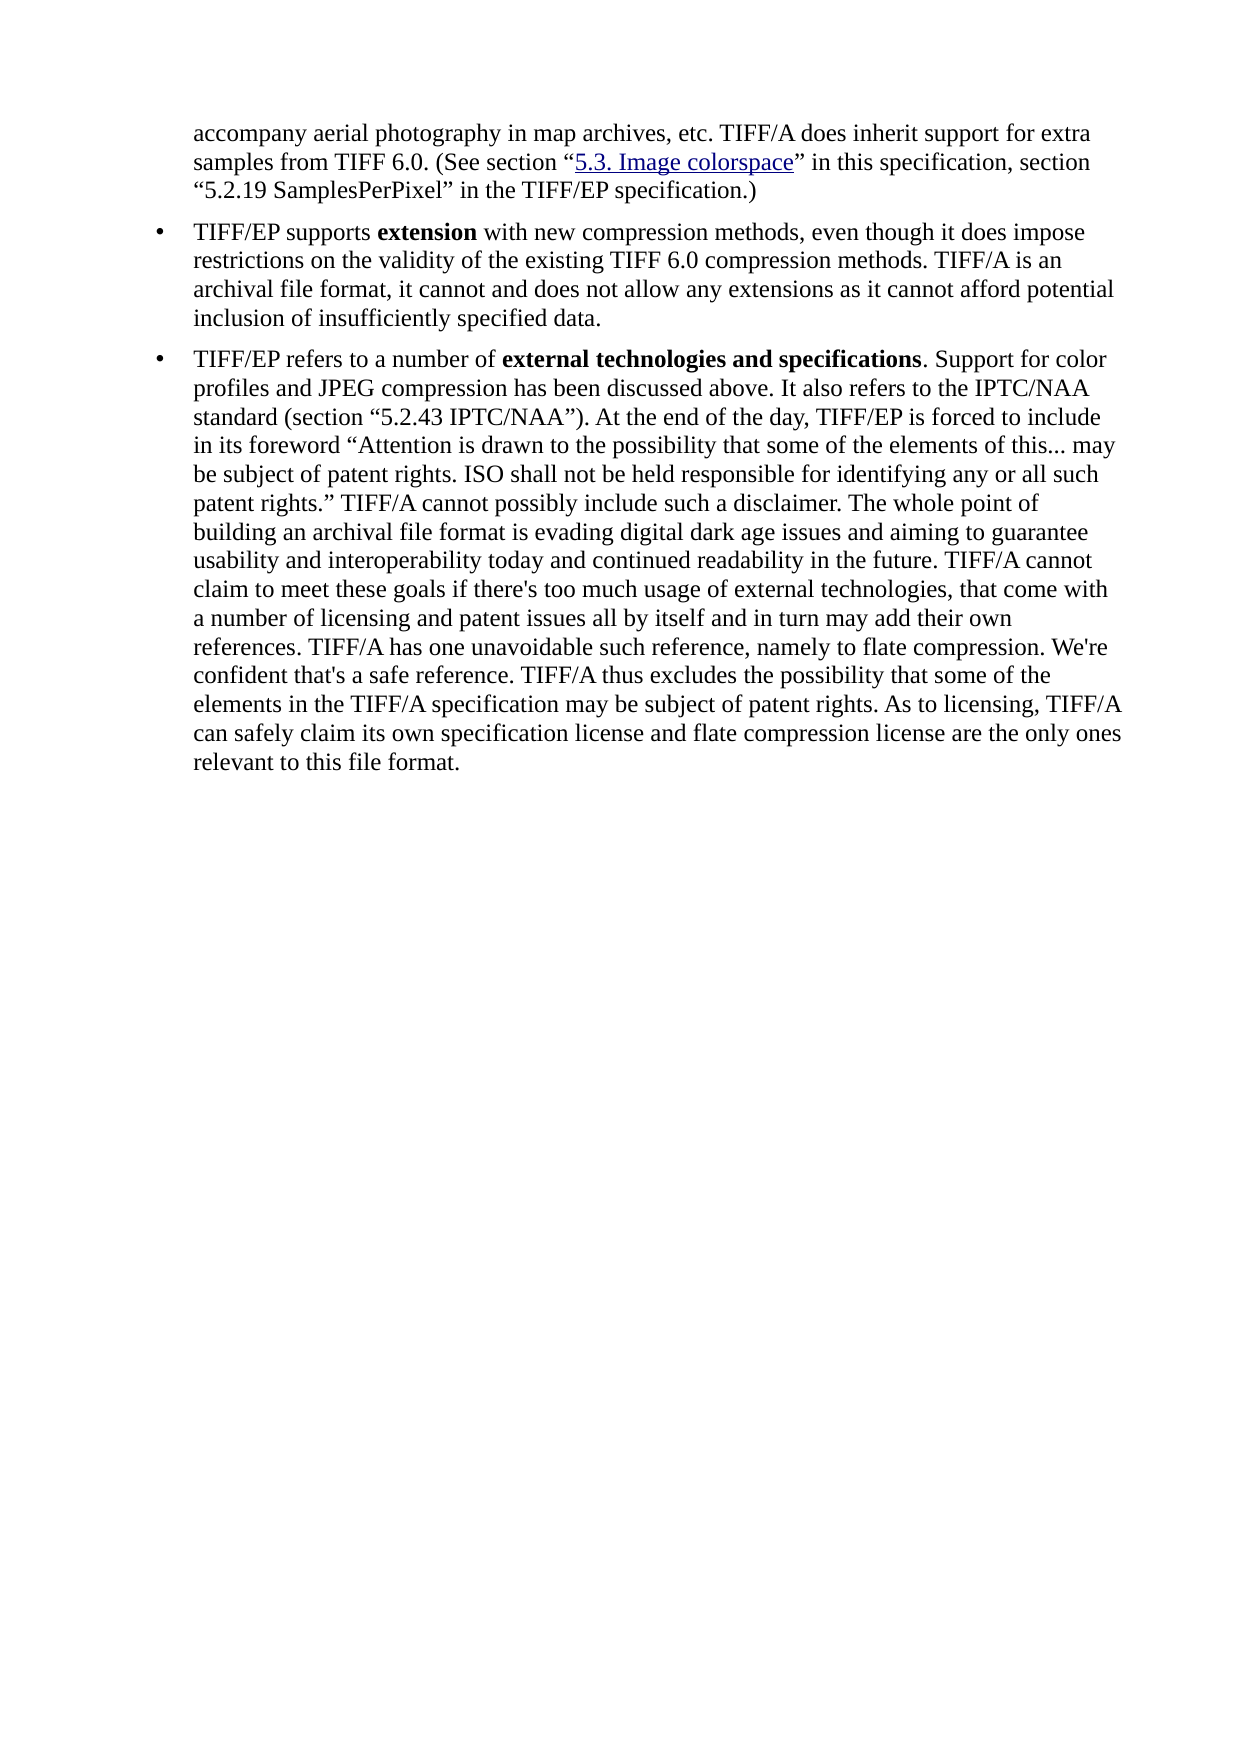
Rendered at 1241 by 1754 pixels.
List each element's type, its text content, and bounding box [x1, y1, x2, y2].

list TIFF/EP supports extension with new compression methods, even though it does impose restrictions on the validity of the existing TIFF 6.0 compression methods. TIFF/A is an archival file format, it cannot and does not allow any extensions as it cannot afford potential inclusion of insufficiently specified data. [156, 217, 1122, 332]
list accompany aerial photography in map archives, etc. TIFF/A does inherit support for extra samples from TIFF 6.0. (See section “5.3. Image colorspace” in this specification, section “5.2.19 SamplesPerPixel” in the TIFF/EP specification.) [156, 118, 1122, 204]
list TIFF/EP refers to a number of external technologies and specifications. Support for color profiles and JPEG compression has been discussed above. It also refers to the IPTC/NAA standard (section “5.2.43 IPTC/NAA”). At the end of the day, TIFF/EP is forced to include in its foreword “Attention is drawn to the possibility that some of the elements of this... may be subject of patent rights. ISO shall not be held responsible for identifying any or all such patent rights.” TIFF/A cannot possibly include such a disclaimer. The whole point of building an archival file format is evading digital dark age issues and aiming to guarantee usability and interoperability today and continued readability in the future. TIFF/A cannot claim to meet these goals if there's too much usage of external technologies, that come with a number of licensing and patent issues all by itself and in turn may add their own references. TIFF/A has one unavoidable such reference, namely to flate compression. We're confident that's a safe reference. TIFF/A thus excludes the possibility that some of the elements in the TIFF/A specification may be subject of patent rights. As to licensing, TIFF/A can safely claim its own specification license and flate compression license are the only ones relevant to this file format. [156, 344, 1122, 776]
